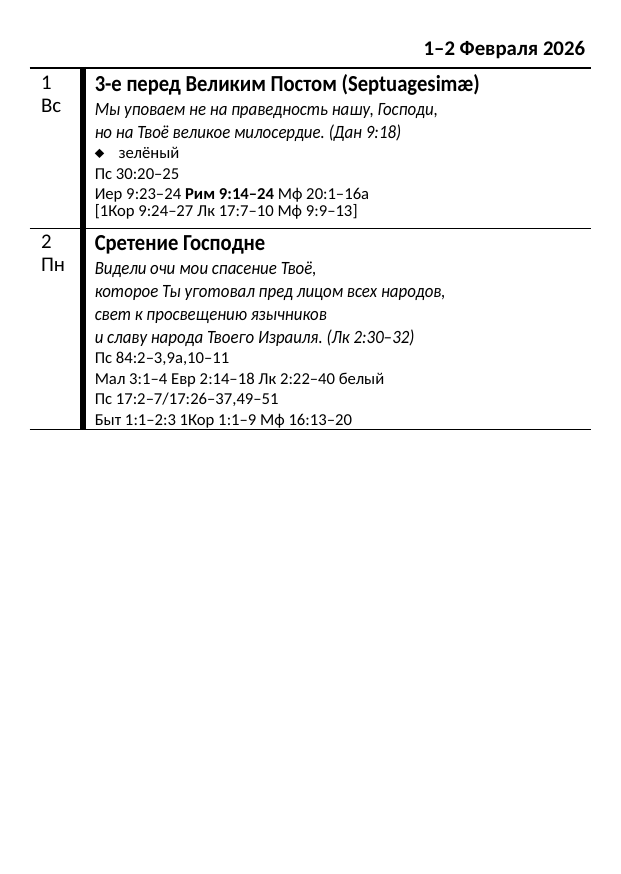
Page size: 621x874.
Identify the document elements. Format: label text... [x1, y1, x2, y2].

table_cell 1 Вс [30, 69, 80, 228]
table_cell 3-е перед Великим Постом (Septuagesimæ) Мы уповаем не на праведность нашу, Господи, но на Твоё великое милосердие. (Дан 9:18) зелёный Пс 30:20–25 Иер 9:23–24 Рим 9:14–24 Мф 20:1–16а [1Кор 9:24–27 Лк 17:7–10 Мф 9:9–13] [86, 69, 591, 228]
table_cell 2 Пн [30, 229, 80, 429]
table_cell Сретение Господне Видели очи мои спасение Твоё, которое Ты уготовал пред лицом всех народов, свет к просвещению язычников и славу народа Твоего Израиля. (Лк 2:30–32) Пс 84:2–3,9а,10–11 Мал 3:1–4 Евр 2:14–18 Лк 2:22–40 белый Пс 17:2–7/17:26–37,49–51 Быт 1:1–2:3 1Кор 1:1–9 Мф 16:13–20 [86, 229, 591, 429]
table_header 1–2 Февраля 2026 [30, 30, 591, 67]
